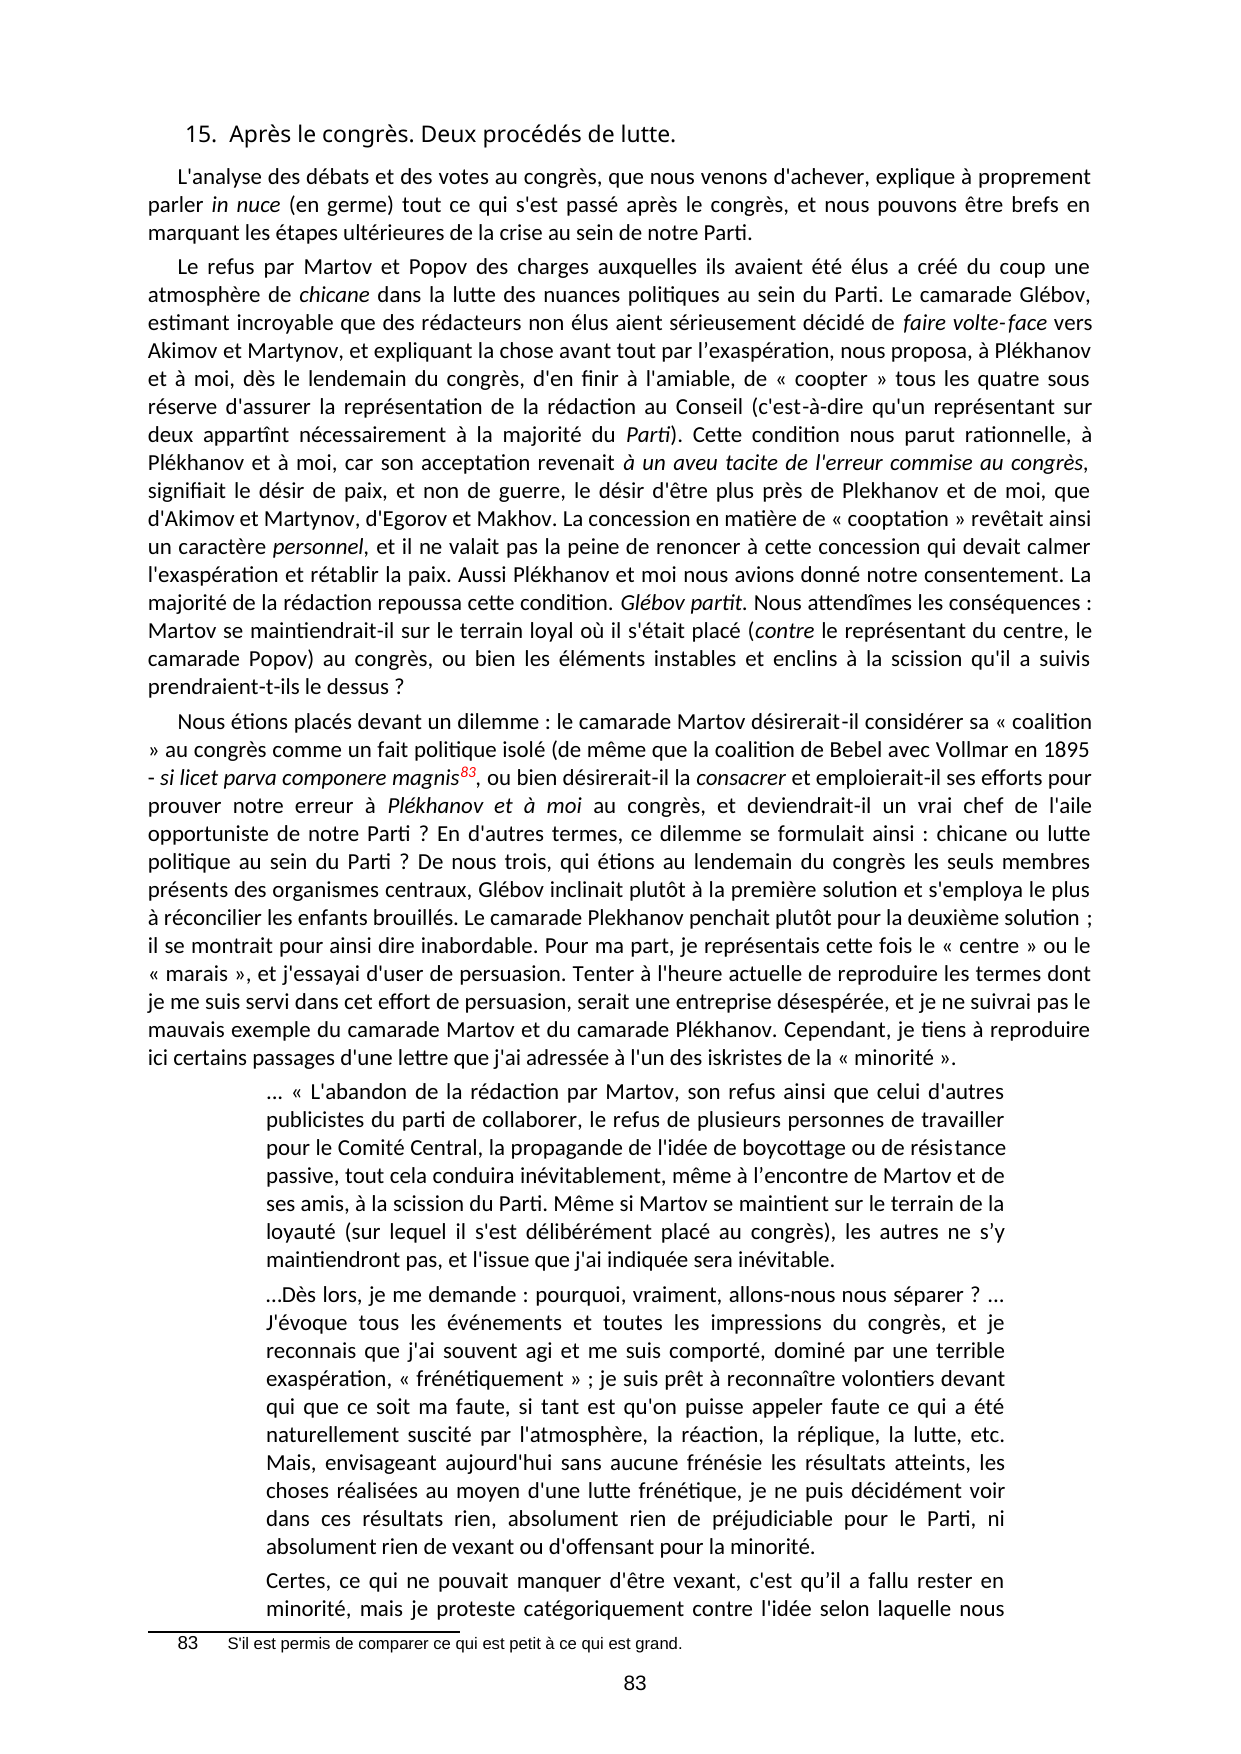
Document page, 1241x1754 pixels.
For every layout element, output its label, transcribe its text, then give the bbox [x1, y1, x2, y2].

subtitle 15. Après le congrès. Deux procédés de lutte. [148, 118, 1093, 149]
text Certes, ce qui ne pouvait manquer d'être vexant, c'est qu’il a fallu rester en minorité, mais je proteste catégoriquement contre l'idée selon laquelle nous [266, 1566, 1006, 1622]
text …Dès lors, je me demande : pourquoi, vraiment, allons-nous nous séparer ? ... J'évoque tous les événements et toutes les impressions du congrès, et je reconnais que j'ai souvent agi et me suis comporté, dominé par une terrible exaspération, « frénétiquement » ; je suis prêt à reconnaître volontiers devant qui que ce soit ma faute, si tant est qu'on puisse appeler faute ce qui a été naturellement suscité par l'atmosphère, la réaction, la réplique, la lutte, etc. Mais, envisageant aujourd'hui sans aucune frénésie les résultats atteints, les choses réalisées au moyen d'une lutte frénétique, je ne puis décidément voir dans ces résultats rien, absolument rien de préjudiciable pour le Parti, ni absolument rien de vexant ou d'offensant pour la minorité. [266, 1280, 1006, 1560]
text Le refus par Martov et Popov des charges auxquelles ils avaient été élus a créé du coup une atmosphère de chicane dans la lutte des nuances politiques au sein du Parti. Le camarade Glébov, estimant incroyable que des rédacteurs non élus aient sérieusement décidé de faire volte‑face vers Akimov et Martynov, et expliquant la chose avant tout par l’exaspération, nous proposa, à Plékhanov et à moi, dès le lendemain du congrès, d'en finir à l'amiable, de « coopter » tous les quatre sous réserve d'assurer la représentation de la rédaction au Conseil (c'est‑à‑dire qu'un représentant sur deux appartînt nécessairement à la majorité du Parti). Cette condition nous parut rationnelle, à Plékhanov et à moi, car son acceptation revenait à un aveu tacite de l'erreur commise au congrès, signifiait le désir de paix, et non de guerre, le désir d'être plus près de Plekhanov et de moi, que d'Akimov et Martynov, d'Egorov et Makhov. La concession en matière de « cooptation » revêtait ainsi un caractère personnel, et il ne valait pas la peine de renoncer à cette concession qui devait calmer l'exaspération et rétablir la paix. Aussi Plékhanov et moi nous avions donné notre consentement. La majorité de la rédaction repoussa cette condition. Glébov partit. Nous attendîmes les conséquences : Martov se maintiendrait‑il sur le terrain loyal où il s'était placé (contre le représentant du centre, le camarade Popov) au congrès, ou bien les éléments instables et enclins à la scission qu'il a suivis prendraient‑t‑ils le dessus ? [148, 252, 1093, 701]
text L'analyse des débats et des votes au congrès, que nous venons d'achever, explique à proprement parler in nuce (en germe) tout ce qui s'est passé après le congrès, et nous pouvons être brefs en marquant les étapes ultérieures de la crise au sein de notre Parti. [148, 162, 1093, 246]
text Nous étions placés devant un dilemme : le camarade Martov désirerait‑il considérer sa « coalition » au congrès comme un fait politique isolé (de même que la coalition de Bebel avec Vollmar en 1895 ‑ si licet parva componere magnis, ou bien désirerait‑il la consacrer et emploierait‑il ses efforts pour prouver notre erreur à Plékhanov et à moi au congrès, et deviendrait‑il un vrai chef de l'aile opportuniste de notre Parti ? En d'autres termes, ce dilemme se formulait ainsi : chicane ou lutte politique au sein du Parti ? De nous trois, qui étions au lendemain du congrès les seuls membres présents des organismes centraux, Glébov inclinait plutôt à la première solution et s'employa le plus à réconcilier les enfants brouillés. Le camarade Plekhanov penchait plutôt pour la deuxième solution ; il se montrait pour ainsi dire inabordable. Pour ma part, je représentais cette fois le « centre » ou le « marais », et j'essayai d'user de persuasion. Tenter à l'heure actuelle de reproduire les termes dont je me suis servi dans cet effort de persuasion, serait une entreprise désespérée, et je ne suivrai pas le mauvais exemple du camarade Martov et du camarade Plékhanov. Cependant, je tiens à reproduire ici certains passages d'une lettre que j'ai adressée à l'un des iskristes de la « minorité ». [148, 707, 1093, 1071]
text ... « L'abandon de la rédaction par Martov, son refus ainsi que celui d'autres publicistes du parti de collaborer, le refus de plusieurs personnes de travailler pour le Comité Central, la propagande de l'idée de boycottage ou de résis­tance passive, tout cela conduira inévitablement, même à l’encontre de Martov et de ses amis, à la scission du Parti. Même si Martov se maintient sur le terrain de la loyauté (sur lequel il s'est délibérément placé au congrès), les autres ne s’y maintiendront pas, et l'issue que j'ai indiquée sera inévitable. [266, 1077, 1006, 1273]
text S'il est permis de comparer ce qui est petit à ce qui est grand. [148, 1632, 1093, 1653]
